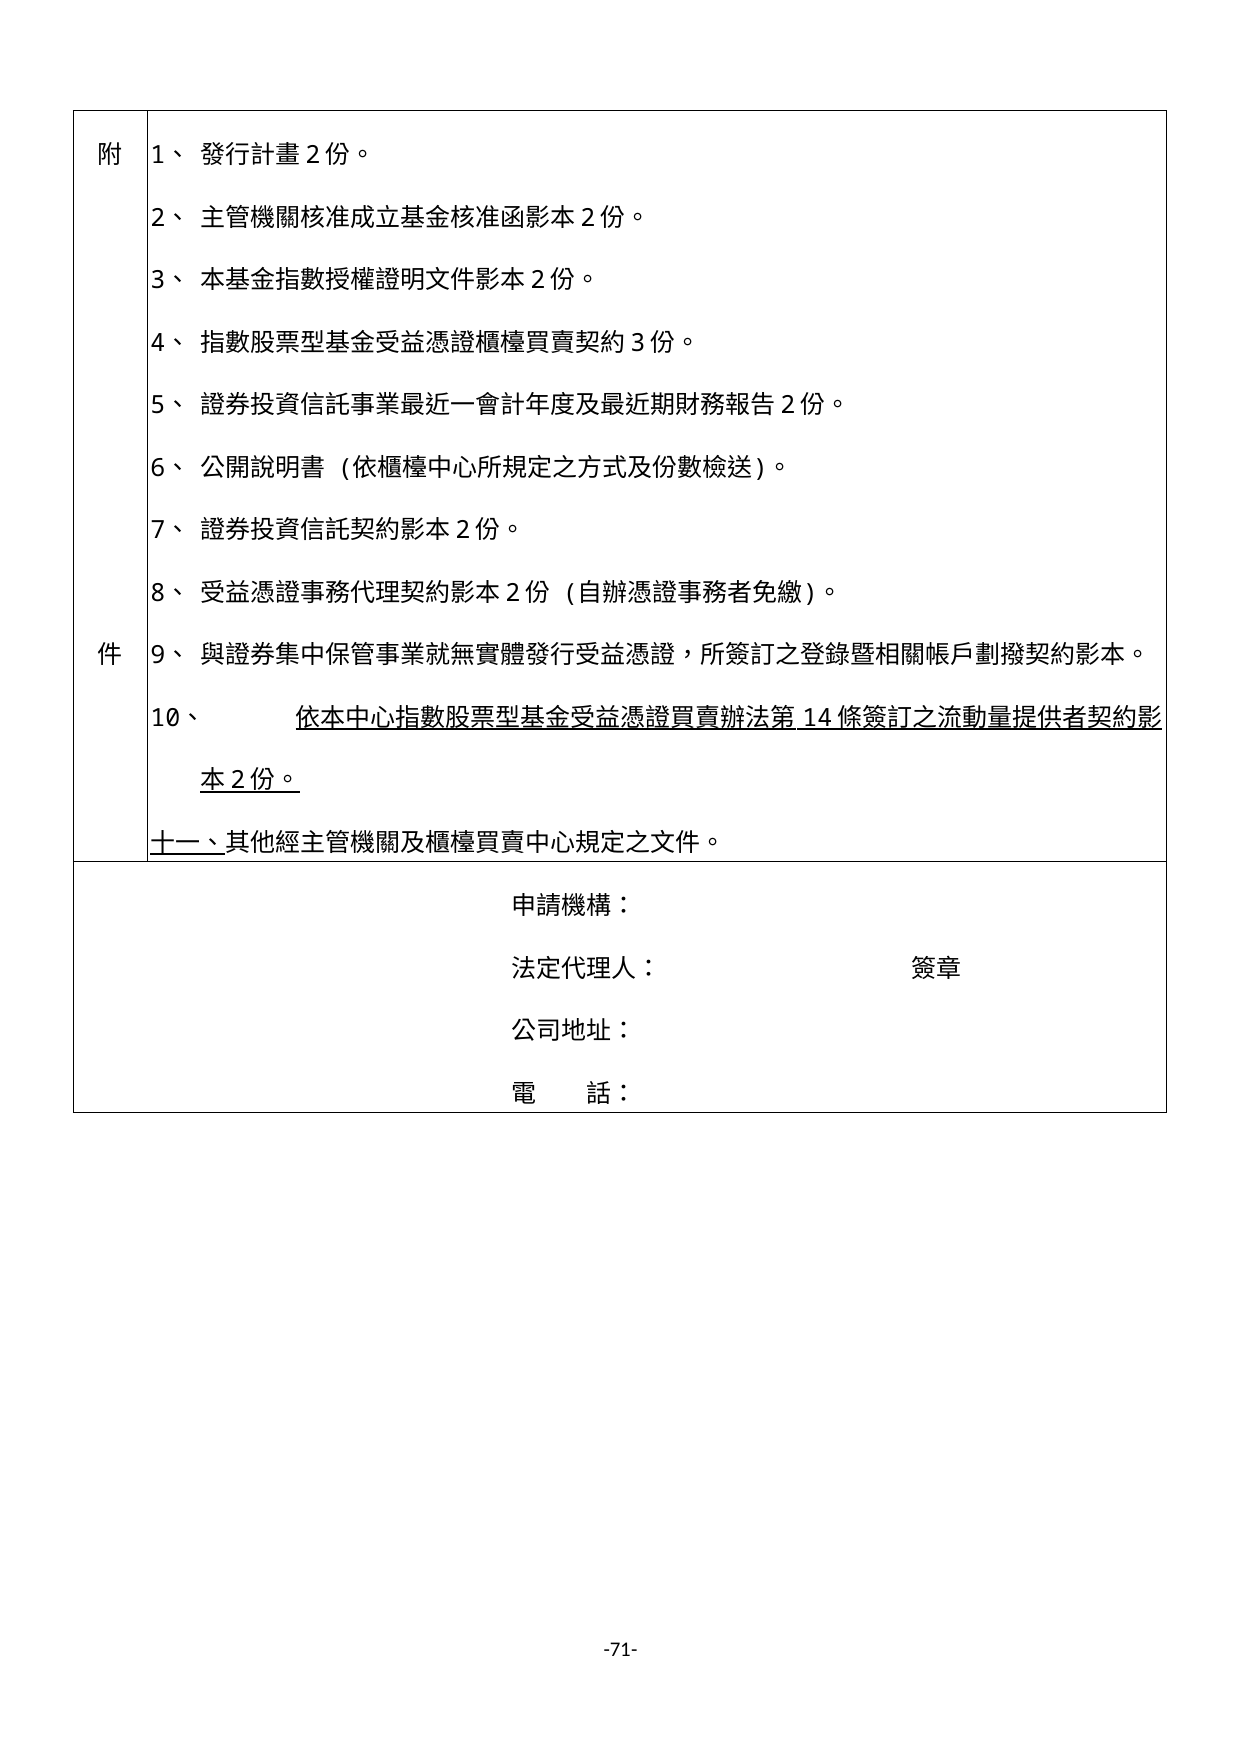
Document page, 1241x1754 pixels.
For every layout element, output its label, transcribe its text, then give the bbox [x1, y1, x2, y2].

table_cell 申請機構： 法定代理人： 簽章 公司地址： 電 話： [74, 862, 1166, 1112]
table_cell 發行計畫2份。 主管機關核准成立基金核准函影本2份。 本基金指數授權證明文件影本2份。 指數股票型基金受益憑證櫃檯買賣契約3份。 證券投資信託事業最近一會計年度及最近期財務報告2份。 公開說明書 (依櫃檯中心所規定之方式及份數檢送)。 證券投資信託契約影本2份。 受益憑證事務代理契約影本2份 (自辦憑證事務者免繳)。 與證券集中保管事業就無實體發行受益憑證，所簽訂之登錄暨相關帳戶劃撥契約影本。 依本中心指數股票型基金受益憑證買賣辦法第14條簽訂之流動量提供者契約影本2份。 十一、其他經主管機關及櫃檯買賣中心規定之文件。 [148, 111, 1166, 861]
table_cell 附 件 [74, 111, 147, 861]
